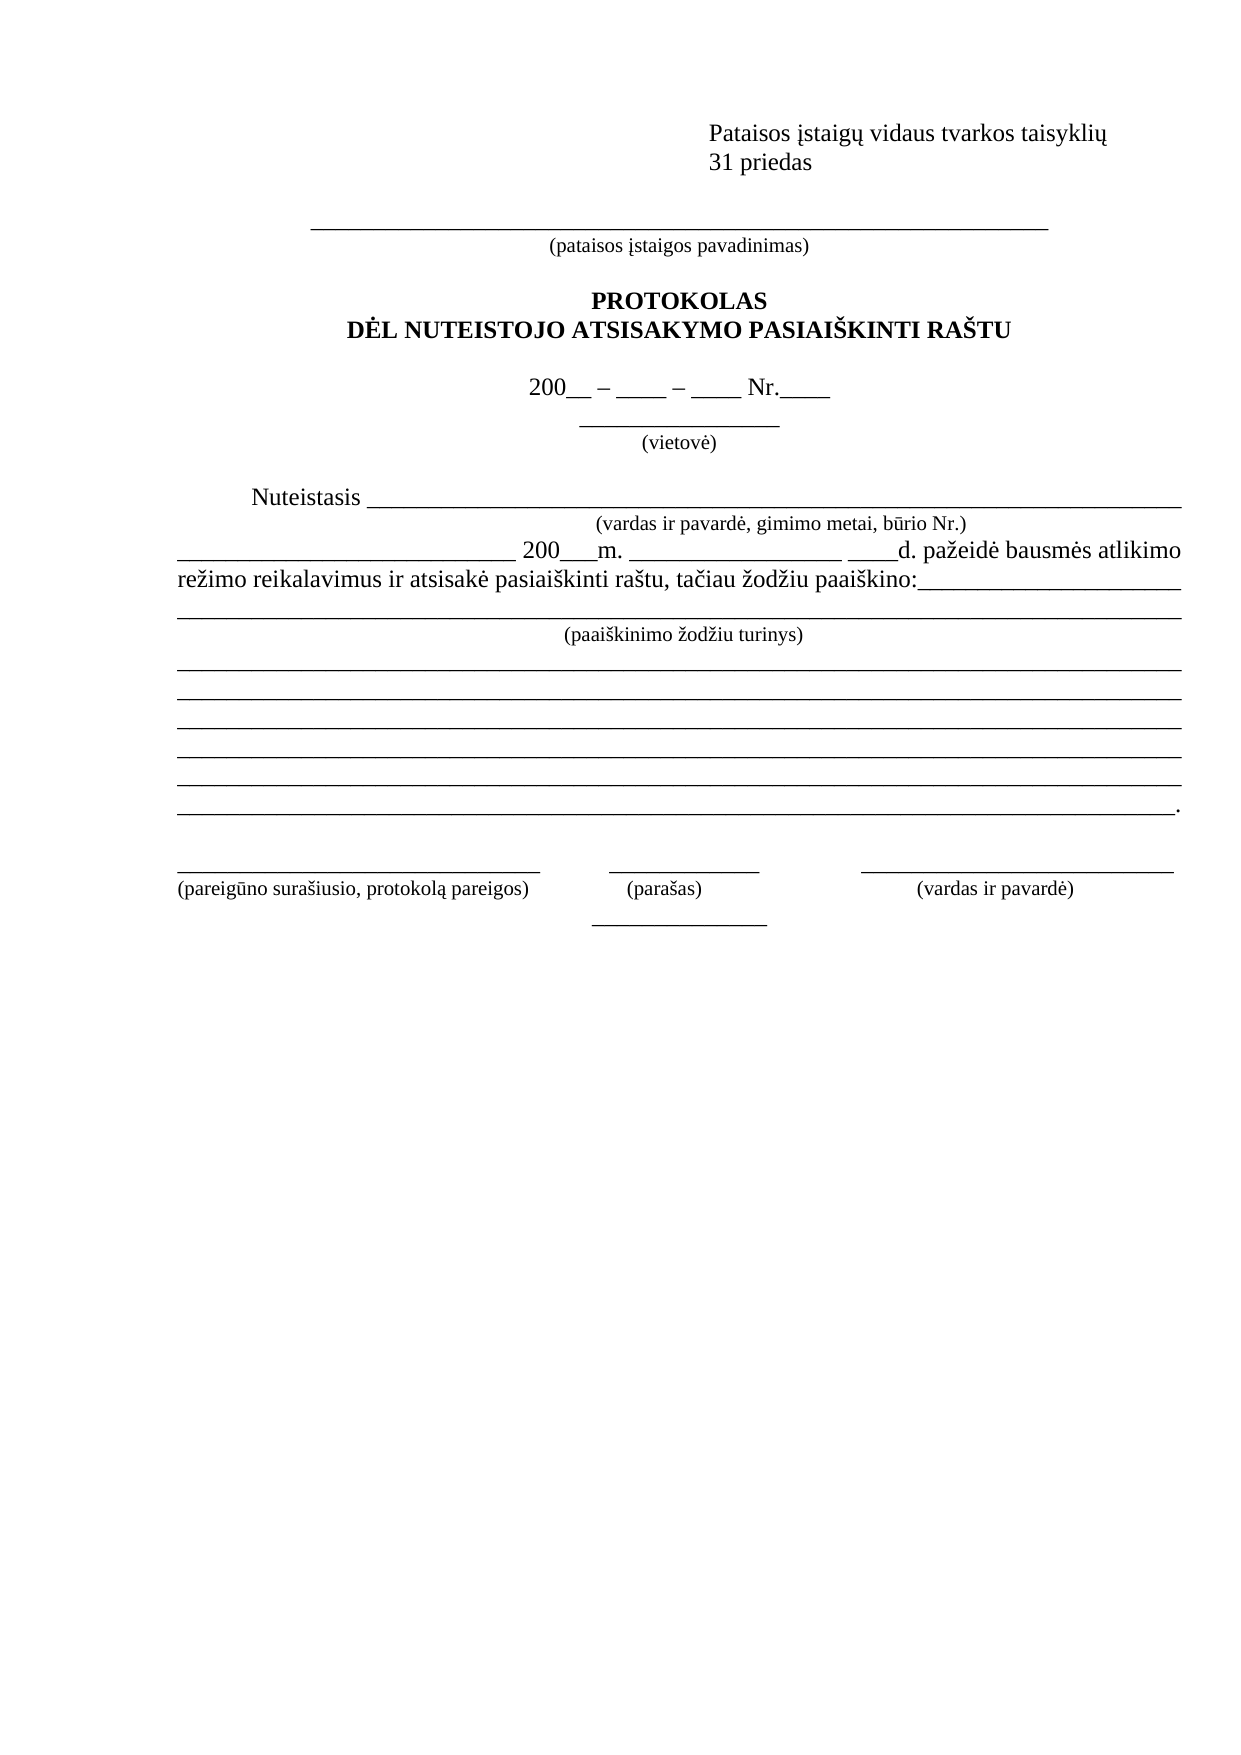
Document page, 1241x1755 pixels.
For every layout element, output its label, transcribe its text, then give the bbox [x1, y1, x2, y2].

text _____________________________ ____________ _________________________ [177, 847, 1181, 876]
text ________________ [177, 401, 1181, 430]
text ___________________________________________________________ [177, 204, 1181, 233]
text Nuteistasis [177, 482, 1181, 511]
text (pareigūno surašiusio, protokolą pareigos) (parašas) (vardas ir pavardė) [177, 876, 1181, 900]
text Pataisos įstaigų vidaus tvarkos taisyklių [709, 118, 1181, 147]
text 31 priedas [177, 147, 1181, 176]
text PROTOKOLAS [177, 286, 1181, 315]
text režimo reikalavimus ir atsisakė pasiaiškinti raštu, tačiau žodžiu paaiškino: [177, 564, 1181, 593]
text 200__ – ____ – ____ Nr.____ [177, 372, 1181, 401]
text (pataisos įstaigos pavadinimas) [177, 233, 1181, 257]
text (vardas ir pavardė, gimimo metai, būrio Nr.) [177, 511, 1181, 535]
text DĖL NUTEISTOJO ATSISAKYMO PASIAIŠKINTI RAŠTU [177, 315, 1181, 343]
text 200___m. _________________ ____d. pažeidė bausmės atlikimo [177, 535, 1181, 564]
text (vietovė) [177, 430, 1181, 454]
text (paaiškinimo žodžiu turinys) [177, 622, 1181, 646]
text . [177, 789, 1181, 818]
text ______________ [177, 900, 1181, 928]
